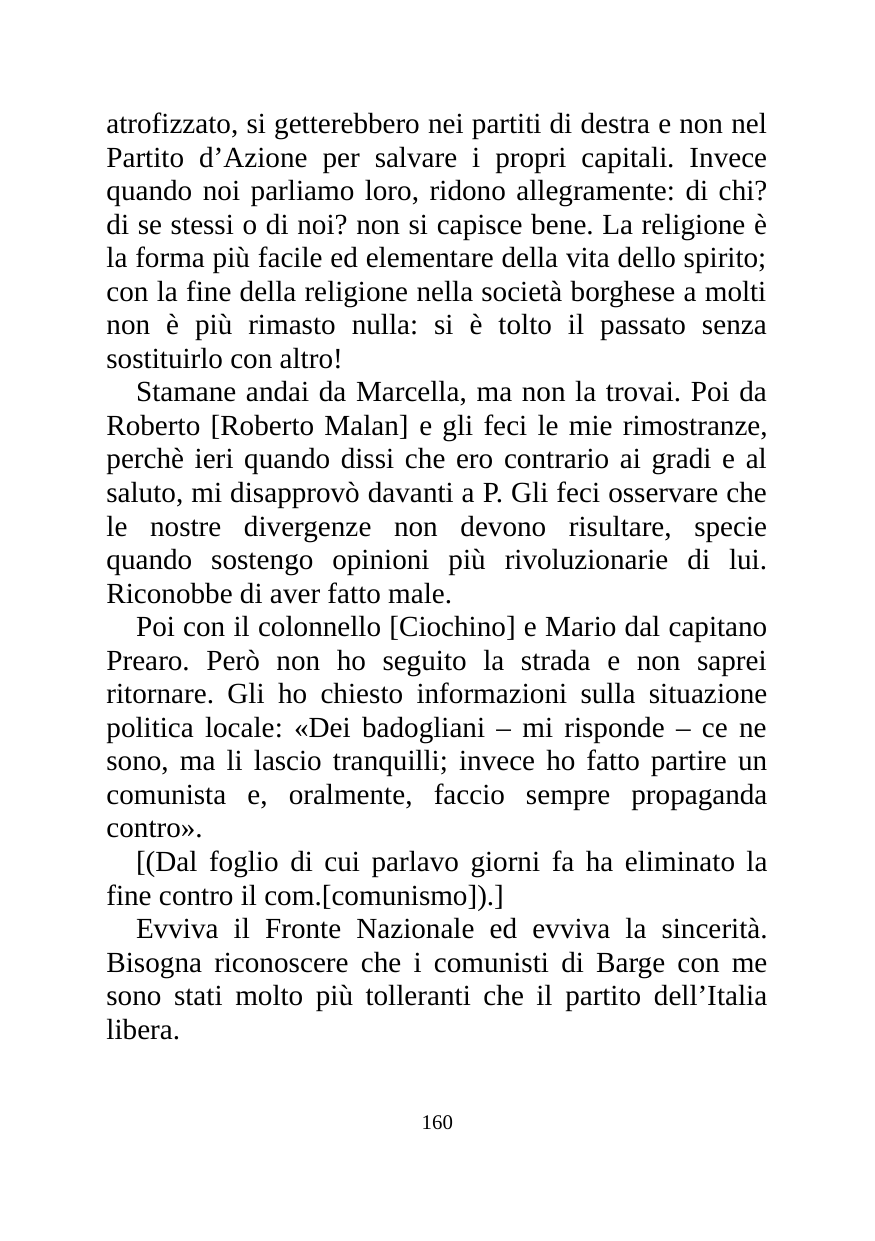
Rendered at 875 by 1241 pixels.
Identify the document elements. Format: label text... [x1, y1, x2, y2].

text atrofizzato, si getterebbero nei partiti di destra e non nel Partito d’Azione per salvare i propri capitali. Invece quando noi parliamo loro, ridono allegramente: di chi? di se stessi o di noi? non si capisce bene. La religione è la forma più facile ed elementare della vita dello spirito; con la fine della religione nella società borghese a molti non è più rimasto nulla: si è tolto il passato senza sostituirlo con altro! [106, 106, 768, 374]
text Stamane andai da Marcella, ma non la trovai. Poi da Roberto [Roberto Malan] e gli feci le mie rimostranze, perchè ieri quando dissi che ero contrario ai gradi e al saluto, mi disapprovò davanti a P. Gli feci osservare che le nostre divergenze non devono risultare, specie quando sostengo opinioni più rivoluzionarie di lui. Riconobbe di aver fatto male. [106, 374, 768, 609]
text Poi con il colonnello [Ciochino] e Mario dal capitano Prearo. Però non ho seguito la strada e non saprei ritornare. Gli ho chiesto informazioni sulla situazione politica locale: «Dei badogliani – mi risponde – ce ne sono, ma li lascio tranquilli; invece ho fatto partire un comunista e, oralmente, faccio sempre propaganda contro». [106, 609, 768, 844]
text [(Dal foglio di cui parlavo giorni fa ha eliminato la fine contro il com.[comunismo]).] [106, 844, 768, 911]
text Evviva il Fronte Nazionale ed evviva la sincerità. Bisogna riconoscere che i comunisti di Barge con me sono stati molto più tolleranti che il partito dell’Italia libera. [106, 911, 768, 1045]
